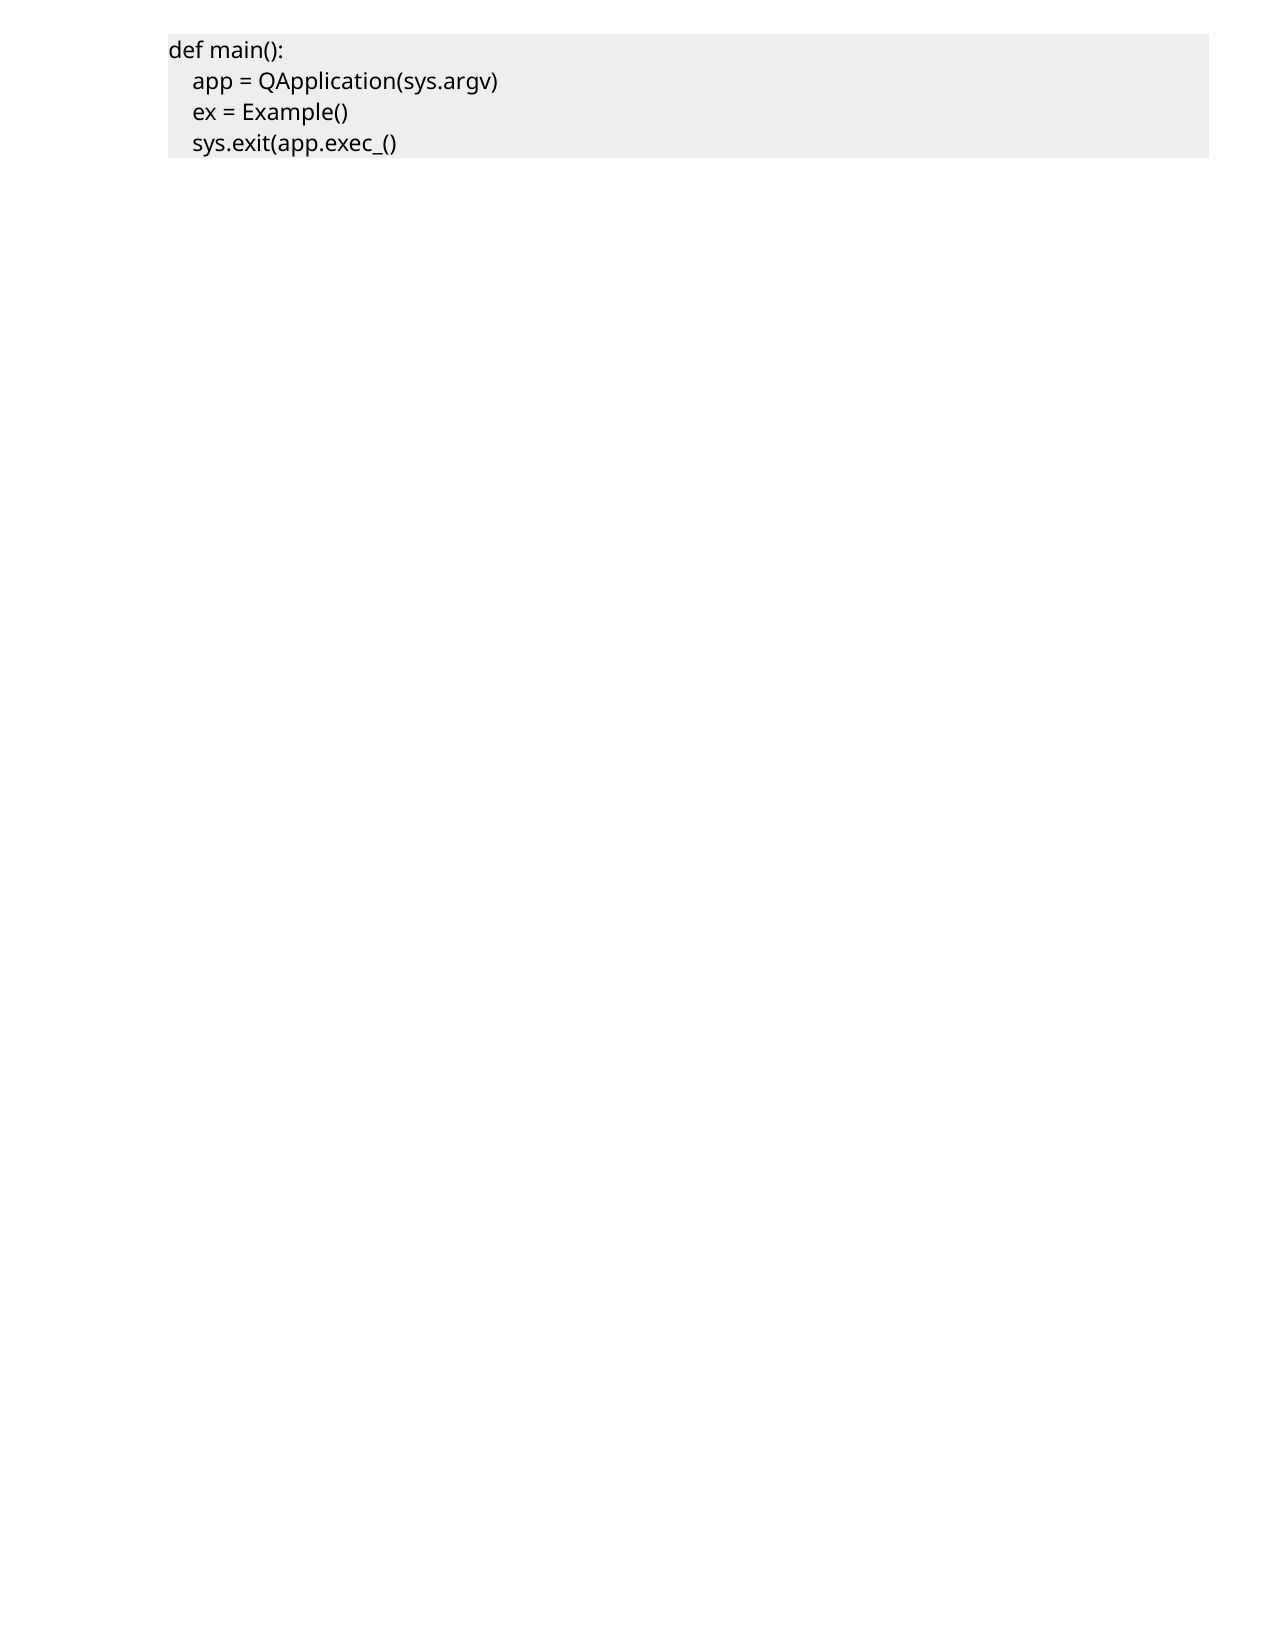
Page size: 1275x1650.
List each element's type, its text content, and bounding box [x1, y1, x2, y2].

text sys.exit(app.exec_() [168, 127, 1209, 158]
text def main(): [168, 34, 1209, 65]
text app = QApplication(sys.argv) [168, 65, 1209, 96]
text ex = Example() [168, 96, 1209, 127]
